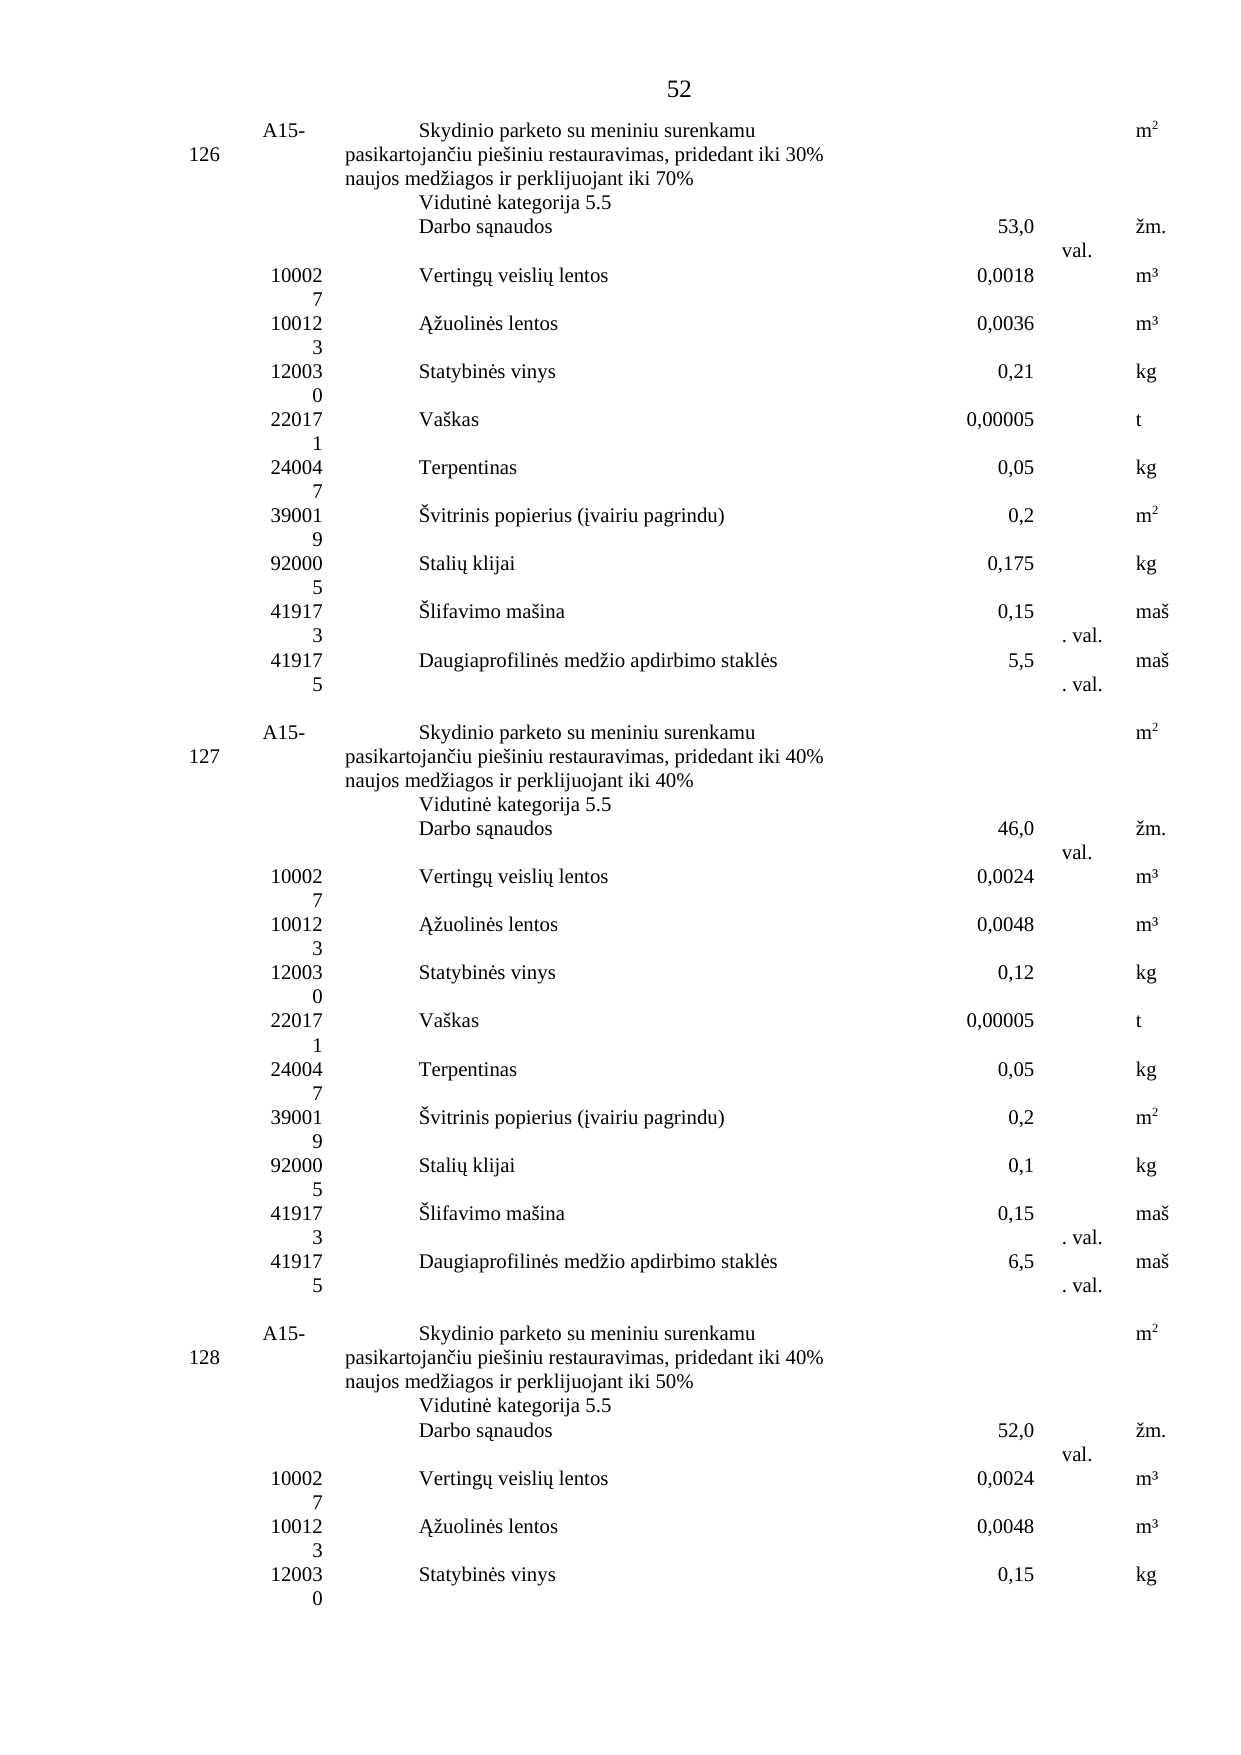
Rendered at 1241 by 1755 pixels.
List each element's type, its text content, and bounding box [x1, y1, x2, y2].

table_cell Vaškas [334, 407, 874, 455]
table_cell Vaškas [334, 1009, 874, 1057]
table_cell 0,05 [875, 1057, 1050, 1105]
table_cell 240047 [177, 1057, 334, 1105]
table_cell 920005 [177, 551, 334, 599]
table_cell [177, 696, 334, 720]
table_cell Darbo sąnaudos [334, 1418, 874, 1466]
table_cell [177, 214, 334, 262]
table_cell 0,2 [875, 503, 1050, 551]
table_cell Stalių klijai [334, 551, 874, 599]
table_cell [1050, 190, 1181, 214]
table_cell 390019 [177, 503, 334, 551]
table_cell [875, 696, 1050, 720]
table_cell kg [1050, 551, 1181, 599]
table_cell kg [1050, 1153, 1181, 1201]
table_cell 0,0018 [875, 263, 1050, 311]
table_cell Daugiaprofilinės medžio apdirbimo staklės [334, 648, 874, 696]
table_cell 46,0 [875, 816, 1050, 864]
table_cell [1050, 1297, 1181, 1321]
table_cell 5,5 [875, 648, 1050, 696]
table_cell [177, 190, 334, 214]
table_cell A15-127 [177, 720, 334, 792]
table_cell 0,15 [875, 1201, 1050, 1249]
table_cell Skydinio parketo su meniniu surenkamu pasikartojančiu piešiniu restauravimas, pridedant iki 40% naujos medžiagos ir perklijuojant iki 40% [334, 720, 874, 792]
table_cell Vidutinė kategorija 5.5 [334, 792, 874, 816]
table_cell maš. val. [1050, 599, 1181, 647]
table_cell 0,12 [875, 960, 1050, 1008]
table_cell [875, 1394, 1050, 1417]
table_cell [177, 816, 334, 864]
table_cell [875, 1297, 1050, 1321]
table_cell [1050, 792, 1181, 816]
table_cell kg [1050, 1057, 1181, 1105]
table_cell 240047 [177, 455, 334, 503]
table_cell Vertingų veislių lentos [334, 1466, 874, 1514]
table_cell [1050, 1394, 1181, 1417]
table_cell 100123 [177, 1514, 334, 1562]
table_cell [1050, 696, 1181, 720]
table_cell [177, 1297, 334, 1321]
table_cell 0,0048 [875, 1514, 1050, 1562]
table_cell 390019 [177, 1105, 334, 1153]
table_cell 100027 [177, 263, 334, 311]
table_cell žm. val. [1050, 1418, 1181, 1466]
table_cell 120030 [177, 960, 334, 1008]
table_cell Ąžuolinės lentos [334, 1514, 874, 1562]
table_cell Ąžuolinės lentos [334, 912, 874, 960]
table_cell 0,0048 [875, 912, 1050, 960]
table_cell t [1050, 1009, 1181, 1057]
table_cell m³ [1050, 311, 1181, 359]
table_cell 0,21 [875, 359, 1050, 407]
table_cell Vertingų veislių lentos [334, 263, 874, 311]
table_cell Skydinio parketo su meniniu surenkamu pasikartojančiu piešiniu restauravimas, pridedant iki 40% naujos medžiagos ir perklijuojant iki 50% [334, 1321, 874, 1393]
table_cell 100123 [177, 912, 334, 960]
table_cell Statybinės vinys [334, 359, 874, 407]
table_cell kg [1050, 1562, 1181, 1610]
table_cell A15-126 [177, 118, 334, 190]
table_cell maš. val. [1050, 1201, 1181, 1249]
table_cell maš. val. [1050, 1249, 1181, 1297]
table_cell [177, 792, 334, 816]
table_cell 0,00005 [875, 1009, 1050, 1057]
table_cell t [1050, 407, 1181, 455]
table_cell 100027 [177, 1466, 334, 1514]
table_cell Vidutinė kategorija 5.5 [334, 1394, 874, 1417]
table_cell 419173 [177, 1201, 334, 1249]
table_cell 0,1 [875, 1153, 1050, 1201]
table_cell žm. val. [1050, 816, 1181, 864]
table_cell [875, 792, 1050, 816]
table_cell [334, 1297, 874, 1321]
table_cell m³ [1050, 263, 1181, 311]
table_cell [875, 190, 1050, 214]
table_cell Šlifavimo mašina [334, 1201, 874, 1249]
table_cell 52,0 [875, 1418, 1050, 1466]
table_cell 220171 [177, 1009, 334, 1057]
table_cell m2 [1050, 720, 1181, 792]
table_cell [875, 1321, 1050, 1393]
table_cell 0,0036 [875, 311, 1050, 359]
table_cell kg [1050, 359, 1181, 407]
table_cell Švitrinis popierius (įvairiu pagrindu) [334, 503, 874, 551]
table_cell 100123 [177, 311, 334, 359]
table_cell Darbo sąnaudos [334, 214, 874, 262]
table_cell 53,0 [875, 214, 1050, 262]
table_cell 0,175 [875, 551, 1050, 599]
table_cell [177, 1418, 334, 1466]
table_cell 419175 [177, 648, 334, 696]
table_cell 0,05 [875, 455, 1050, 503]
table_cell maš. val. [1050, 648, 1181, 696]
table_cell Ąžuolinės lentos [334, 311, 874, 359]
table_cell [334, 696, 874, 720]
table_cell [177, 1394, 334, 1417]
table_cell Švitrinis popierius (įvairiu pagrindu) [334, 1105, 874, 1153]
table_cell kg [1050, 455, 1181, 503]
table_cell Darbo sąnaudos [334, 816, 874, 864]
table_cell 6,5 [875, 1249, 1050, 1297]
table_cell Daugiaprofilinės medžio apdirbimo staklės [334, 1249, 874, 1297]
table_cell 100027 [177, 864, 334, 912]
table_cell kg [1050, 960, 1181, 1008]
table_cell m³ [1050, 912, 1181, 960]
table_cell Vertingų veislių lentos [334, 864, 874, 912]
table_cell A15-128 [177, 1321, 334, 1393]
table_cell 220171 [177, 407, 334, 455]
table_cell 0,15 [875, 1562, 1050, 1610]
table_cell 120030 [177, 359, 334, 407]
table_cell m³ [1050, 1466, 1181, 1514]
table_cell 0,00005 [875, 407, 1050, 455]
table_cell m2 [1050, 118, 1181, 190]
table_cell Statybinės vinys [334, 960, 874, 1008]
table_cell 0,0024 [875, 864, 1050, 912]
table_cell m³ [1050, 1514, 1181, 1562]
table_cell Skydinio parketo su meniniu surenkamu pasikartojančiu piešiniu restauravimas, pridedant iki 30% naujos medžiagos ir perklijuojant iki 70% [334, 118, 874, 190]
table_cell Stalių klijai [334, 1153, 874, 1201]
table_cell Statybinės vinys [334, 1562, 874, 1610]
table_cell 0,0024 [875, 1466, 1050, 1514]
table_cell [875, 720, 1050, 792]
table_cell Vidutinė kategorija 5.5 [334, 190, 874, 214]
table_cell Terpentinas [334, 455, 874, 503]
table_cell m³ [1050, 864, 1181, 912]
table_cell [875, 118, 1050, 190]
table_cell 0,2 [875, 1105, 1050, 1153]
table_cell Šlifavimo mašina [334, 599, 874, 647]
table_cell 920005 [177, 1153, 334, 1201]
table_cell m2 [1050, 1105, 1181, 1153]
table_cell 120030 [177, 1562, 334, 1610]
table_cell m2 [1050, 503, 1181, 551]
table_cell 0,15 [875, 599, 1050, 647]
table_cell Terpentinas [334, 1057, 874, 1105]
table_cell m2 [1050, 1321, 1181, 1393]
table_cell žm. val. [1050, 214, 1181, 262]
table_cell 419175 [177, 1249, 334, 1297]
table_cell 419173 [177, 599, 334, 647]
